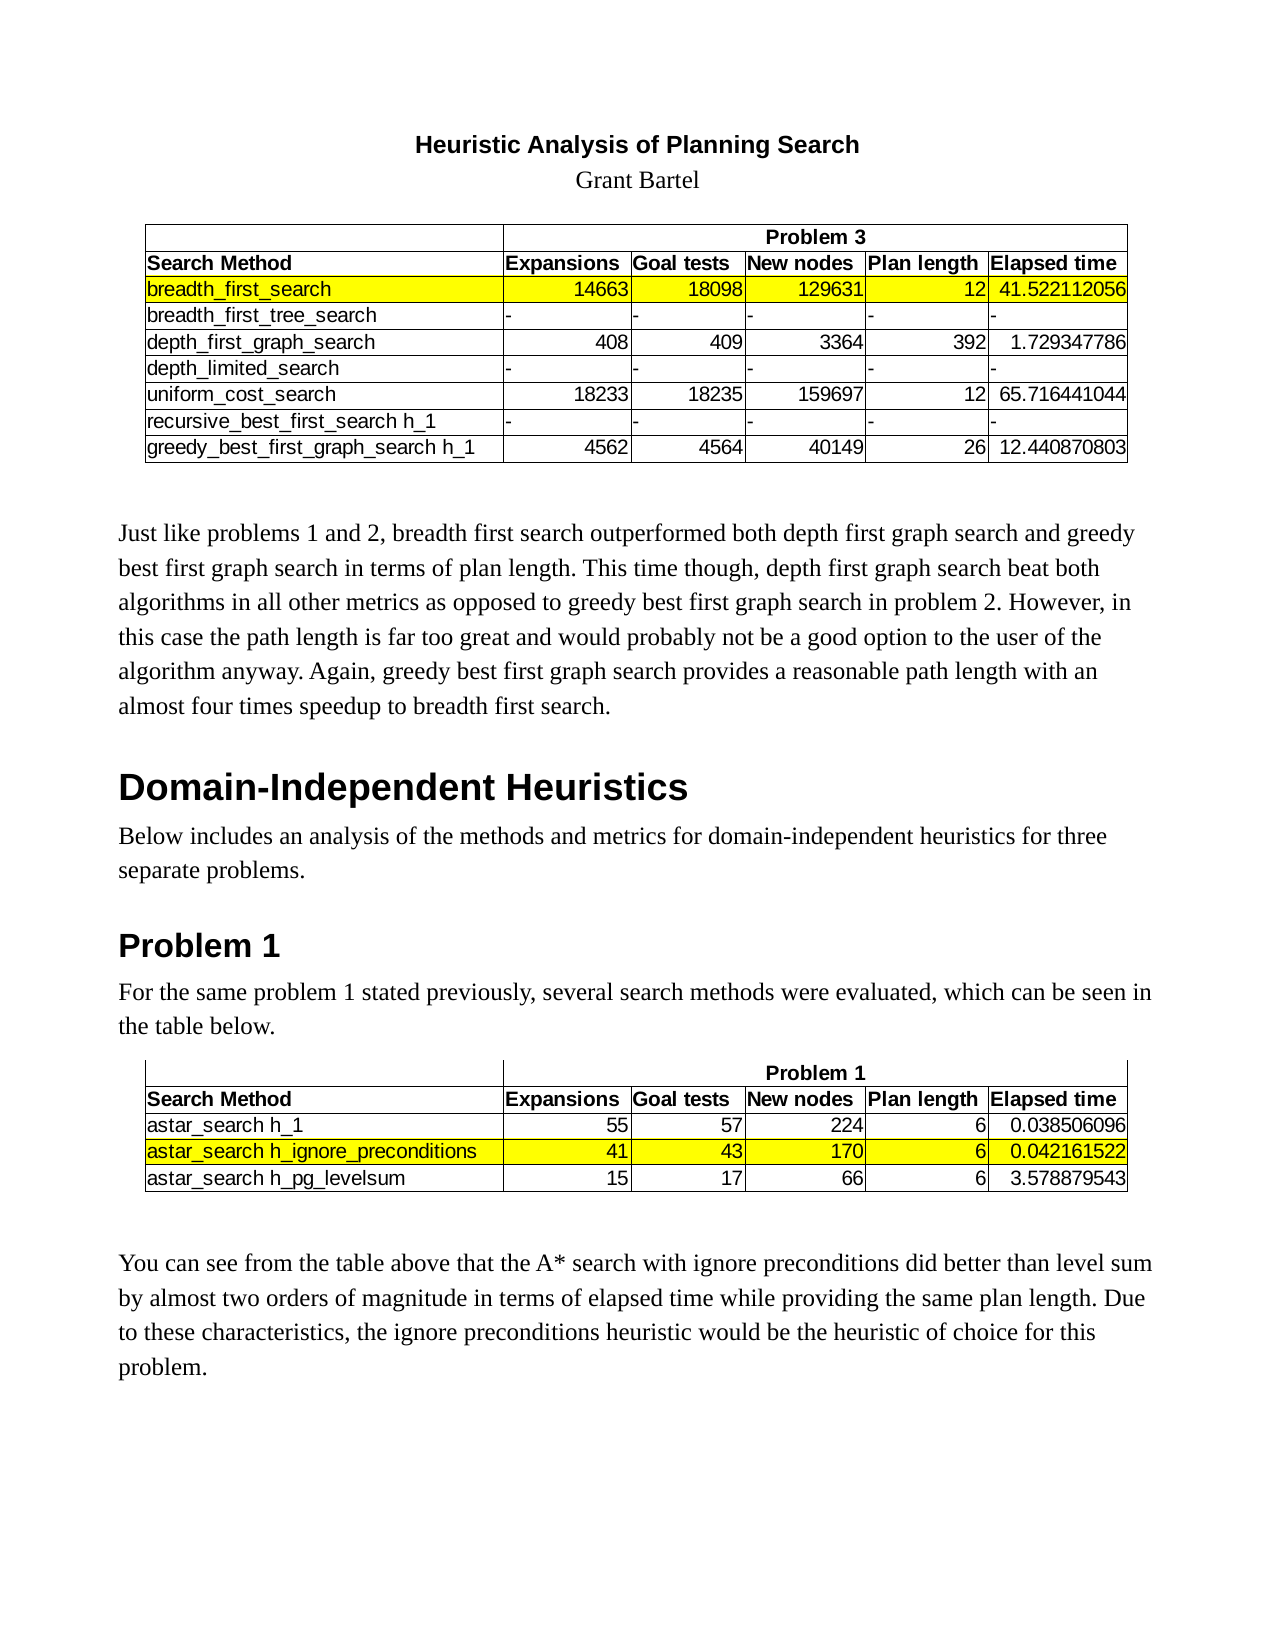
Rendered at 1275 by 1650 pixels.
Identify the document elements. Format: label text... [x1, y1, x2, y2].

text Just like problems 1 and 2, breadth first search outperformed both depth first graph search and greedy best first graph search in terms of plan length. This time though, depth first graph search beat both algorithms in all other metrics as opposed to greedy best first graph search in problem 2. However, in this case the path length is far too great and would probably not be a good option to the user of the algorithm anyway. Again, greedy best first graph search provides a reasonable path length with an almost four times speedup to breadth first search. [118, 518, 1157, 720]
subtitle Problem 1 [118, 926, 1157, 964]
text Below includes an analysis of the methods and metrics for domain-independent heuristics for three separate problems. [118, 821, 1157, 884]
subtitle Domain-Independent Heuristics [118, 765, 1157, 809]
text You can see from the table above that the A* search with ignore preconditions did better than level sum by almost two orders of magnitude in terms of elapsed time while providing the same plan length. Due to these characteristics, the ignore preconditions heuristic would be the heuristic of choice for this problem. [118, 1248, 1157, 1381]
text For the same problem 1 stated previously, several search methods were evaluated, which can be seen in the table below. [118, 977, 1157, 1040]
